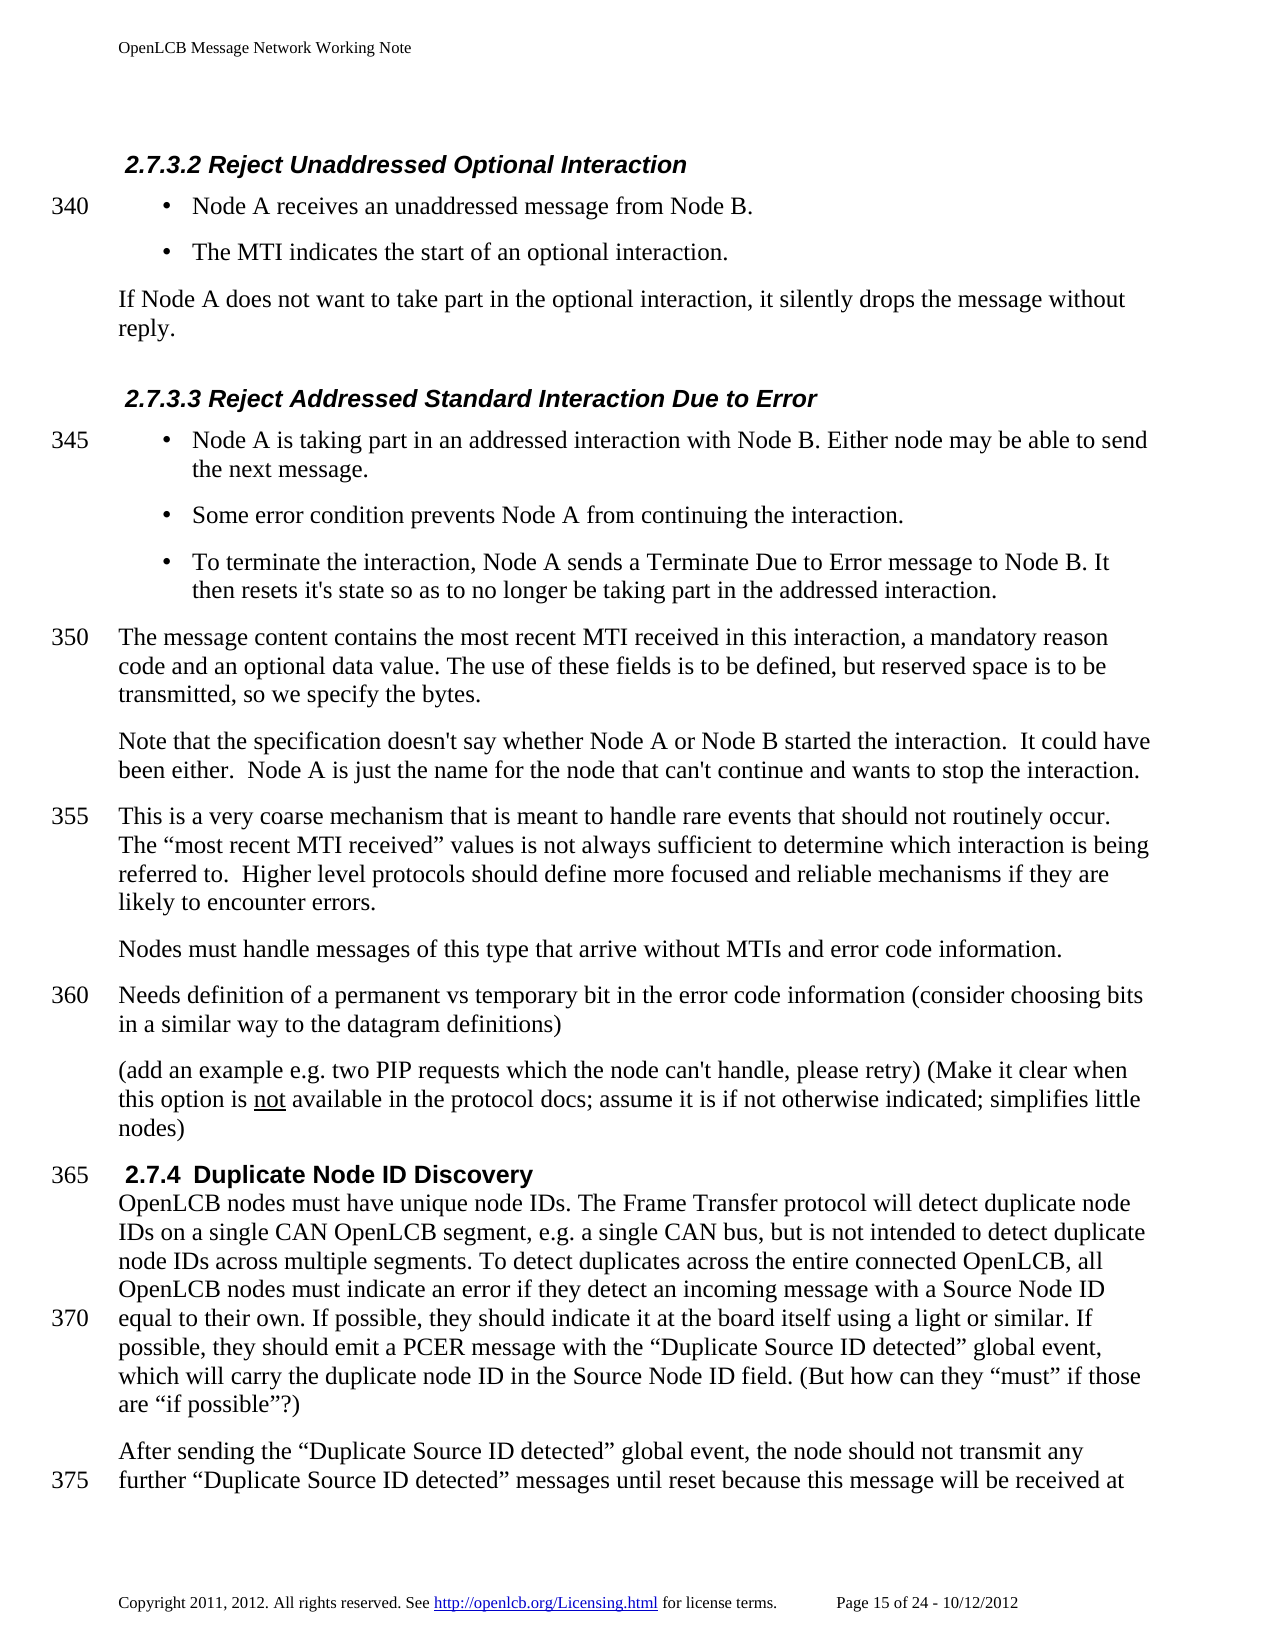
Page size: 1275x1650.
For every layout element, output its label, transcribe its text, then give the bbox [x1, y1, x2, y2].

list Node A receives an unaddressed message from Node B. [162, 191, 1157, 220]
text The message content contains the most recent MTI received in this interaction, a mandatory reason code and an optional data value. The use of these fields is to be defined, but reserved space is to be transmitted, so we specify the bytes. [118, 622, 1157, 708]
list The MTI indicates the start of an optional interaction. [162, 237, 1157, 266]
text If Node A does not want to take part in the optional interaction, it silently drops the message without reply. [118, 284, 1157, 341]
text Note that the specification doesn't say whether Node A or Node B started the interaction. It could have been either. Node A is just the name for the node that can't continue and wants to stop the interaction. [118, 726, 1157, 783]
list Node A is taking part in an addressed interaction with Node B. Either node may be able to send the next message. [162, 425, 1157, 483]
text This is a very coarse mechanism that is meant to handle rare events that should not routinely occur. The “most recent MTI received” values is not always sufficient to determine which interaction is being referred to. Higher level protocols should define more focused and reliable mechanisms if they are likely to encounter errors. [118, 801, 1157, 916]
list To terminate the interaction, Node A sends a Terminate Due to Error message to Node B. It then resets it's state so as to no longer be taking part in the addressed interaction. [162, 547, 1157, 604]
text After sending the “Duplicate Source ID detected” global event, the node should not transmit any further “Duplicate Source ID detected” messages until reset because this message will be received at [118, 1436, 1157, 1493]
text (add an example e.g. two PIP requests which the node can't handle, please retry) (Make it clear when this option is not available in the protocol docs; assume it is if not otherwise indicated; simplifies little nodes) [118, 1056, 1157, 1142]
list Some error condition prevents Node A from continuing the interaction. [162, 500, 1157, 529]
subtitle Reject Addressed Standard Interaction Due to Error [118, 384, 1157, 413]
subtitle Duplicate Node ID Discovery [118, 1159, 1157, 1188]
subtitle Reject Unaddressed Optional Interaction [118, 150, 1157, 178]
text Nodes must handle messages of this type that arrive without MTIs and error code information. [118, 934, 1157, 963]
text Needs definition of a permanent vs temporary bit in the error code information (consider choosing bits in a similar way to the datagram definitions) [118, 980, 1157, 1038]
text OpenLCB nodes must have unique node IDs. The Frame Transfer protocol will detect duplicate node IDs on a single CAN OpenLCB segment, e.g. a single CAN bus, but is not intended to detect duplicate node IDs across multiple segments. To detect duplicates across the entire connected OpenLCB, all OpenLCB nodes must indicate an error if they detect an incoming message with a Source Node ID equal to their own. If possible, they should indicate it at the board itself using a light or similar. If possible, they should emit a PCER message with the “Duplicate Source ID detected” global event, which will carry the duplicate node ID in the Source Node ID field. (But how can they “must” if those are “if possible”?) [118, 1188, 1157, 1418]
